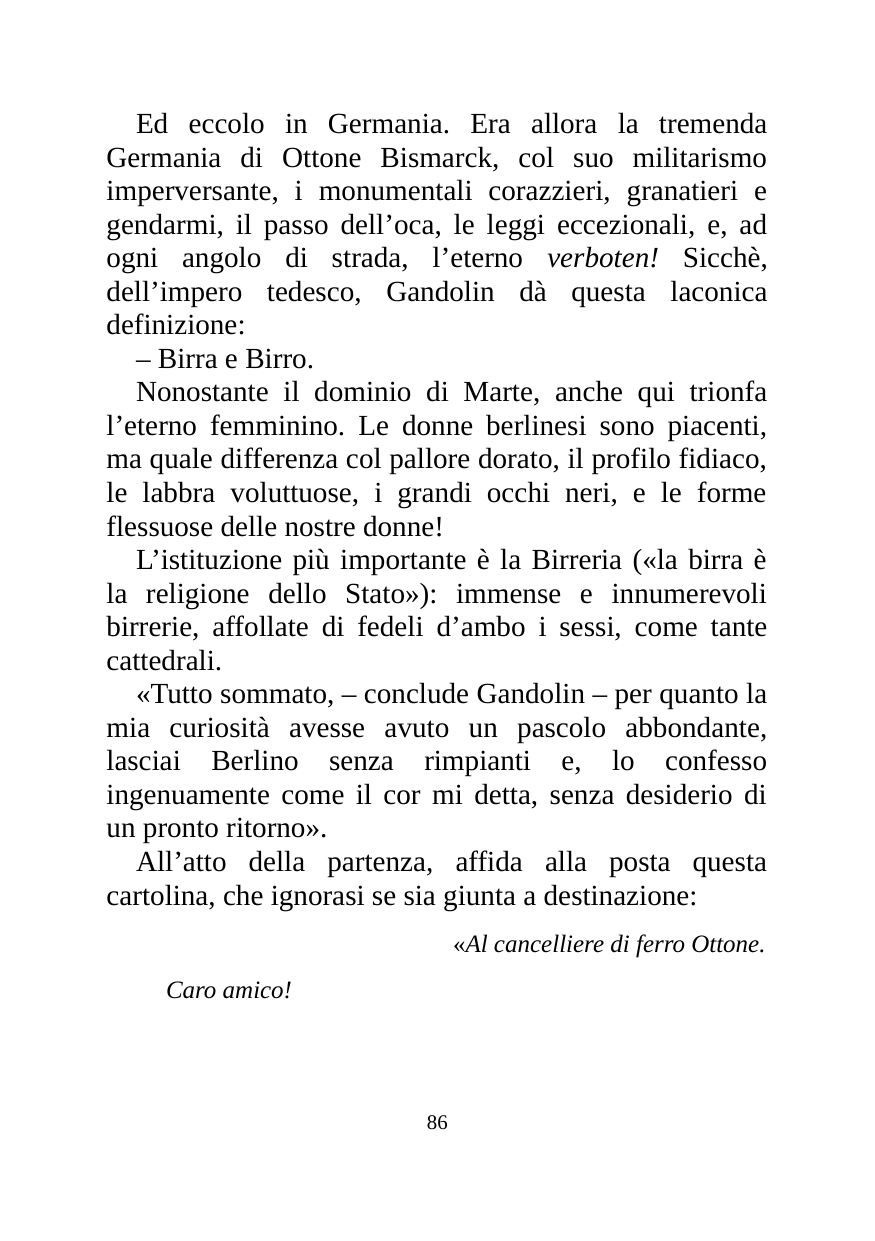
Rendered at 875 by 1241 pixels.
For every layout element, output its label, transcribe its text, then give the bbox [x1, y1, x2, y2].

text Caro amico! [136, 975, 768, 1004]
text All’atto della partenza, affida alla posta questa cartolina, che ignorasi se sia giunta a destinazione: [106, 844, 768, 911]
text Nonostante il dominio di Marte, anche qui trionfa l’eterno femminino. Le donne berlinesi sono piacenti, ma quale differenza col pallore dorato, il profilo fidiaco, le labbra voluttuose, i grandi occhi neri, e le forme flessuose delle nostre donne! [106, 374, 768, 542]
text – Birra e Birro. [106, 341, 768, 374]
text Ed eccolo in Germania. Era allora la tremenda Germania di Ottone Bismarck, col suo militarismo imperversante, i monumentali corazzieri, granatieri e gendarmi, il passo dell’oca, le leggi eccezionali, e, ad ogni angolo di strada, l’eterno verboten! Sicchè, dell’impero tedesco, Gandolin dà questa laconica definizione: [106, 106, 768, 341]
text «Al cancelliere di ferro Ottone. [106, 929, 768, 958]
text «Tutto sommato, – conclude Gandolin – per quanto la mia curiosità avesse avuto un pascolo abbondante, lasciai Berlino senza rimpianti e, lo confesso ingenuamente come il cor mi detta, senza desiderio di un pronto ritorno». [106, 676, 768, 844]
text L’istituzione più importante è la Birreria («la birra è la religione dello Stato»): immense e innumerevoli birrerie, affollate di fedeli d’ambo i sessi, come tante cattedrali. [106, 542, 768, 676]
